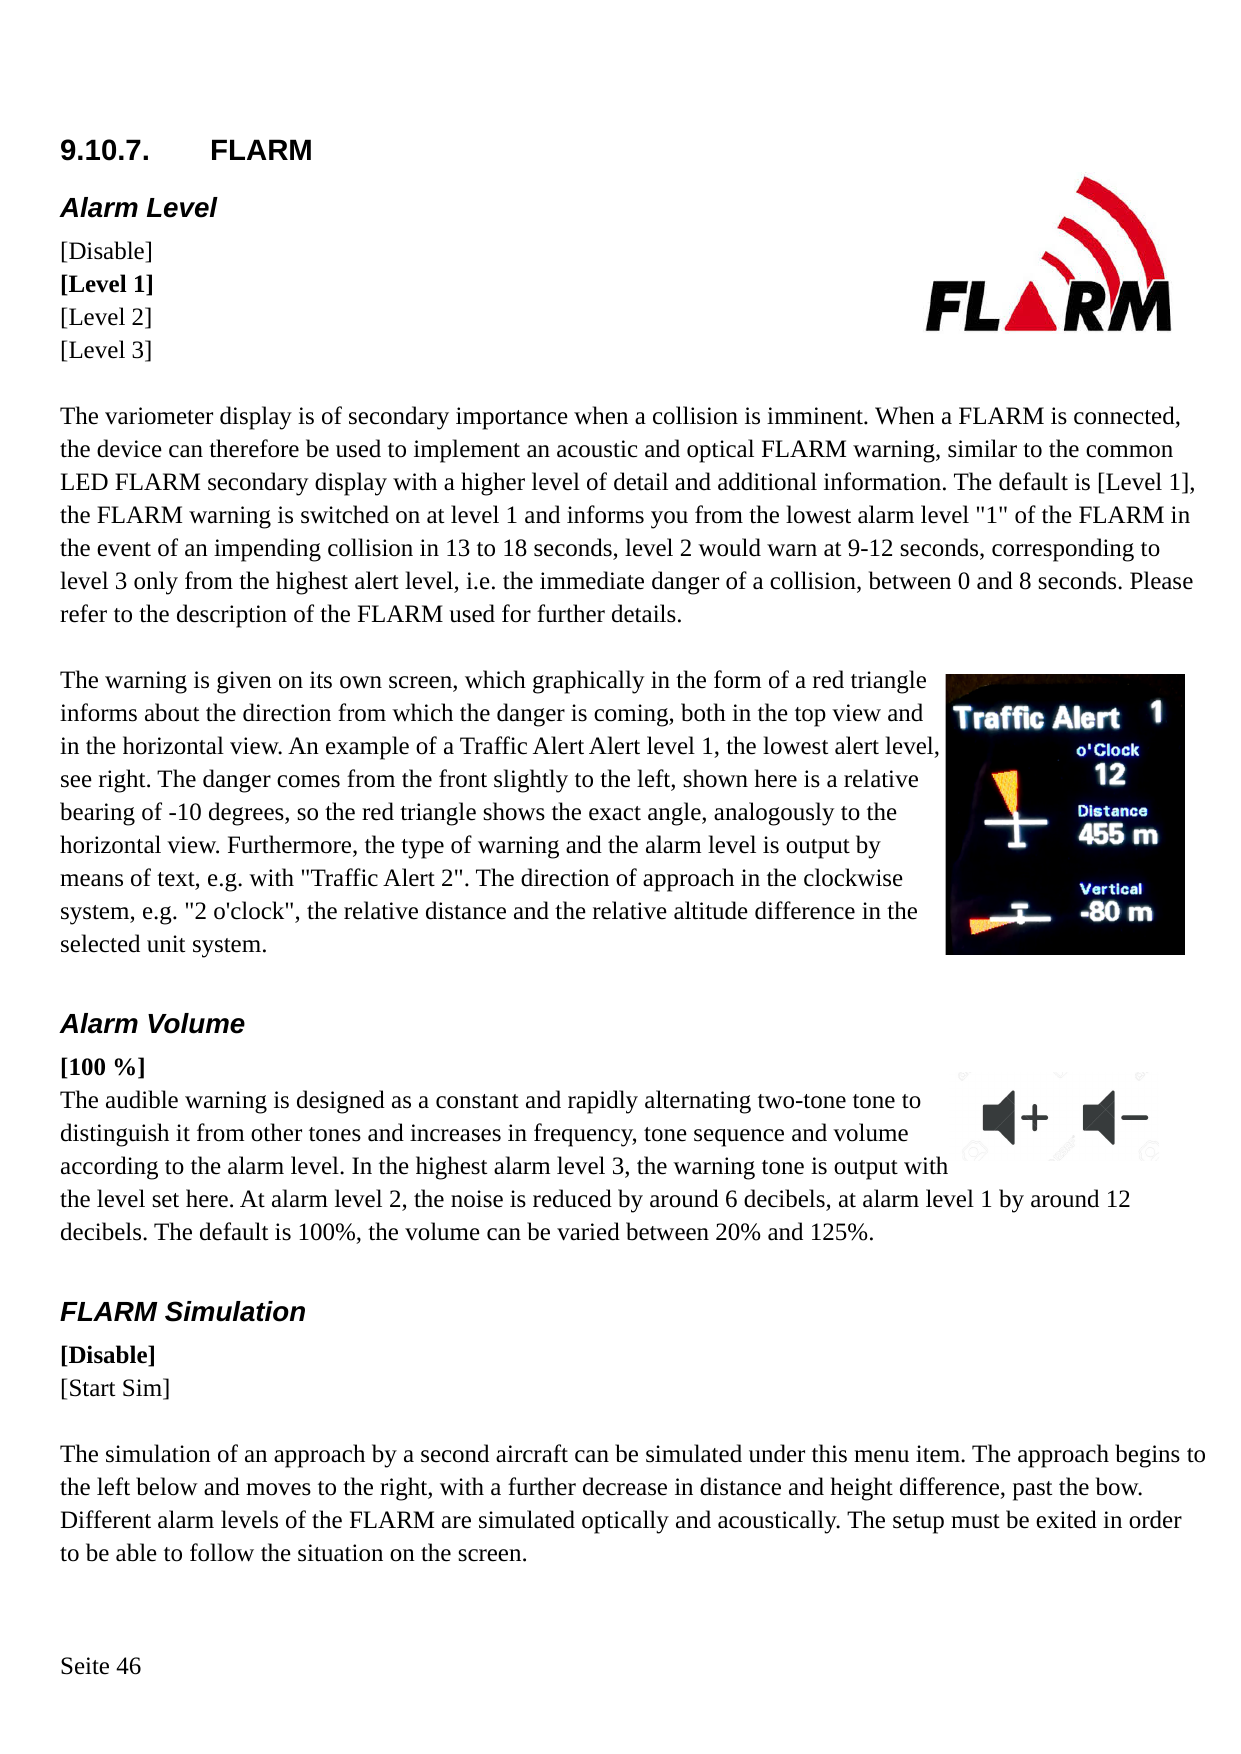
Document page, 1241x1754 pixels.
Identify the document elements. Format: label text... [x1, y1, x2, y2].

subtitle FLARM Simulation [60, 1296, 1207, 1328]
picture [945, 674, 1185, 955]
text [1174, 269, 1207, 298]
subtitle Alarm Level [60, 191, 922, 223]
text [Level 1] [60, 269, 922, 298]
picture [922, 172, 1174, 334]
text The audible warning is designed as a constant and rapidly alternating two-tone tone to distinguish it from other tones and increases in frequency, tone sequence and volume according to the alarm level. In the highest alarm level 3, the warning tone is output with the level set here. At alarm level 2, the noise is reduced by around 6 decibels, at alarm level 1 by around 12 decibels. The default is 100%, the volume can be varied between 20% and 125%. [60, 1085, 1207, 1246]
text [Level 3] [60, 335, 1207, 364]
text [Start Sim] [60, 1373, 1207, 1402]
text [1174, 302, 1207, 331]
picture [949, 1072, 1160, 1161]
text [Disable] [60, 236, 922, 264]
text [Disable] [60, 1340, 1207, 1369]
text The simulation of an approach by a second aircraft can be simulated under this menu item. The approach begins to the left below and moves to the right, with a further decrease in distance and height difference, past the bow. Different alarm levels of the FLARM are simulated optically and acoustically. The setup must be exited in order to be able to follow the situation on the screen. [60, 1439, 1207, 1567]
text The warning is given on its own screen, which graphically in the form of a red triangle informs about the direction from which the danger is coming, both in the top view and in the horizontal view. An example of a Traffic Alert Alert level 1, the lowest alert level, see right. The danger comes from the front slightly to the left, shown here is a relative bearing of -10 degrees, so the red triangle shows the exact angle, analogously to the horizontal view. Furthermore, the type of warning and the alarm level is output by means of text, e.g. with "Traffic Alert 2". The direction of approach in the clockwise system, e.g. "2 o'clock", the relative distance and the relative altitude difference in the selected unit system. [60, 665, 1207, 958]
text [1174, 236, 1207, 264]
text [Level 2] [60, 302, 922, 331]
subtitle [1174, 191, 1207, 223]
text [100 %] [60, 1052, 1207, 1081]
subtitle Alarm Volume [60, 1008, 1207, 1040]
text The variometer display is of secondary importance when a collision is imminent. When a FLARM is connected, the device can therefore be used to implement an acoustic and optical FLARM warning, similar to the common LED FLARM secondary display with a higher level of detail and additional information. The default is [Level 1], the FLARM warning is switched on at level 1 and informs you from the lowest alarm level "1" of the FLARM in the event of an impending collision in 13 to 18 seconds, level 2 would warn at 9-12 seconds, corresponding to level 3 only from the highest alert level, i.e. the immediate danger of a collision, between 0 and 8 seconds. Please refer to the description of the FLARM used for further details. [60, 401, 1207, 628]
subtitle FLARM [60, 133, 1207, 166]
